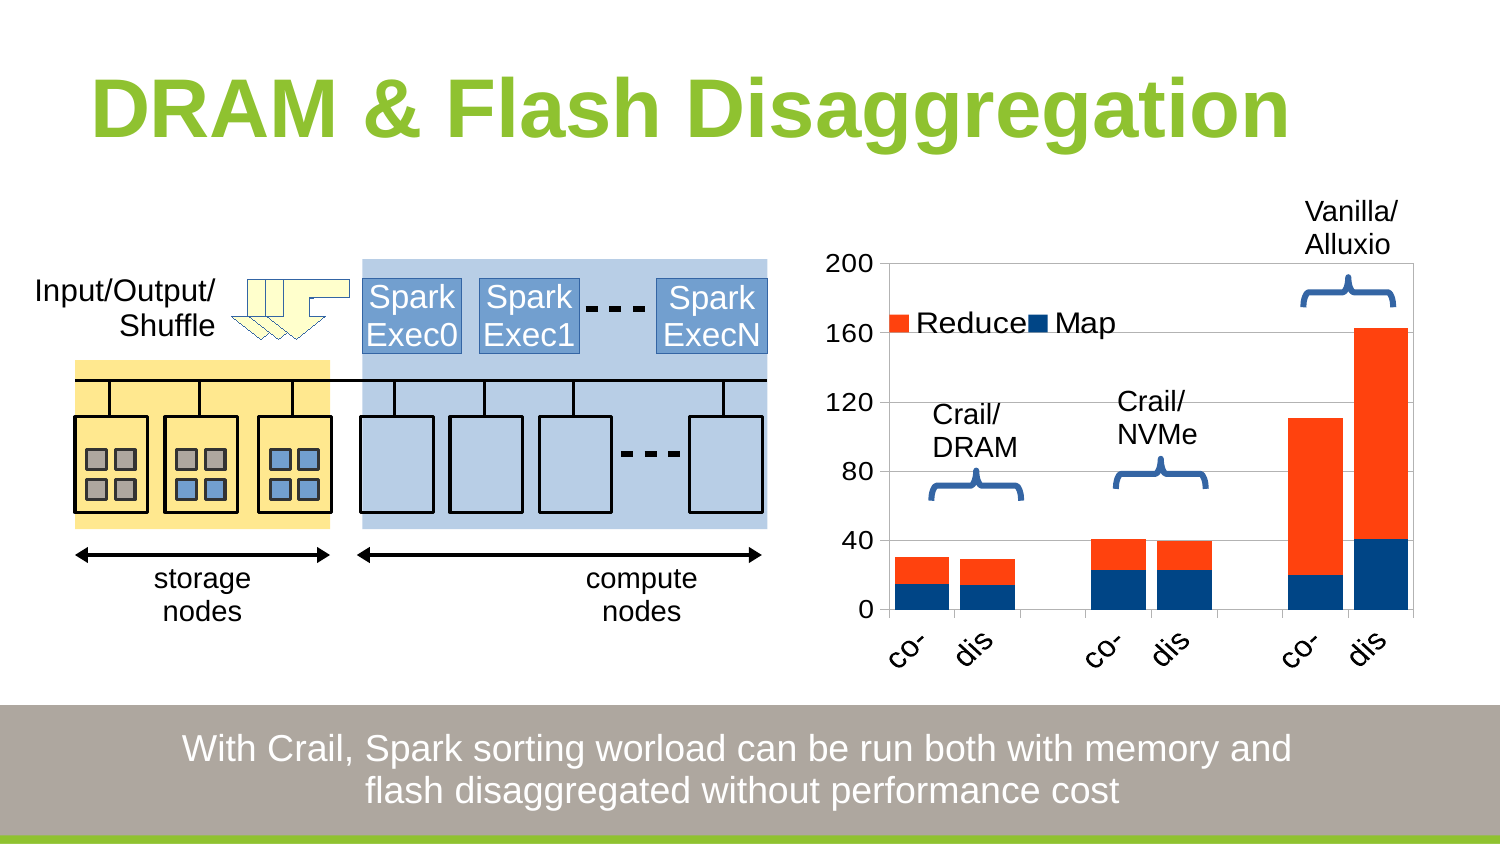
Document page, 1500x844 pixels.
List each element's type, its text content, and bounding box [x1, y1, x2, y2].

text_box [75, 382, 331, 530]
text_box [231, 279, 350, 340]
text_box With Crail, Spark sorting worload can be run both with memory and flash disaggregated without performance cost [60, 720, 1426, 820]
text_box [260, 418, 330, 511]
text_box Crail/ NVMe [1102, 377, 1223, 459]
text_box Spark Exec0 [362, 278, 462, 354]
text_box [75, 382, 108, 415]
text_box [167, 418, 236, 511]
chart [825, 245, 1456, 676]
text_box [294, 382, 331, 415]
text_box Spark ExecN [656, 278, 768, 354]
text_box [362, 382, 393, 415]
text_box [691, 418, 761, 511]
text_box [0, 705, 1500, 836]
title DRAM & Flash Disaggregation [75, 33, 1425, 175]
text_box compute nodes [439, 555, 825, 646]
text_box Vanilla/Alluxio [1290, 187, 1426, 269]
text_box [452, 418, 521, 511]
text_box [362, 259, 768, 530]
text_box [75, 360, 331, 379]
text_box Crail/ DRAM [917, 390, 1038, 471]
text_box Input/Output/ Shuffle [15, 265, 231, 352]
text_box [77, 418, 146, 511]
text_box [541, 418, 610, 511]
text_box Spark Exec1 [479, 278, 580, 354]
text_box [362, 418, 432, 511]
text_box storage nodes [75, 555, 331, 646]
